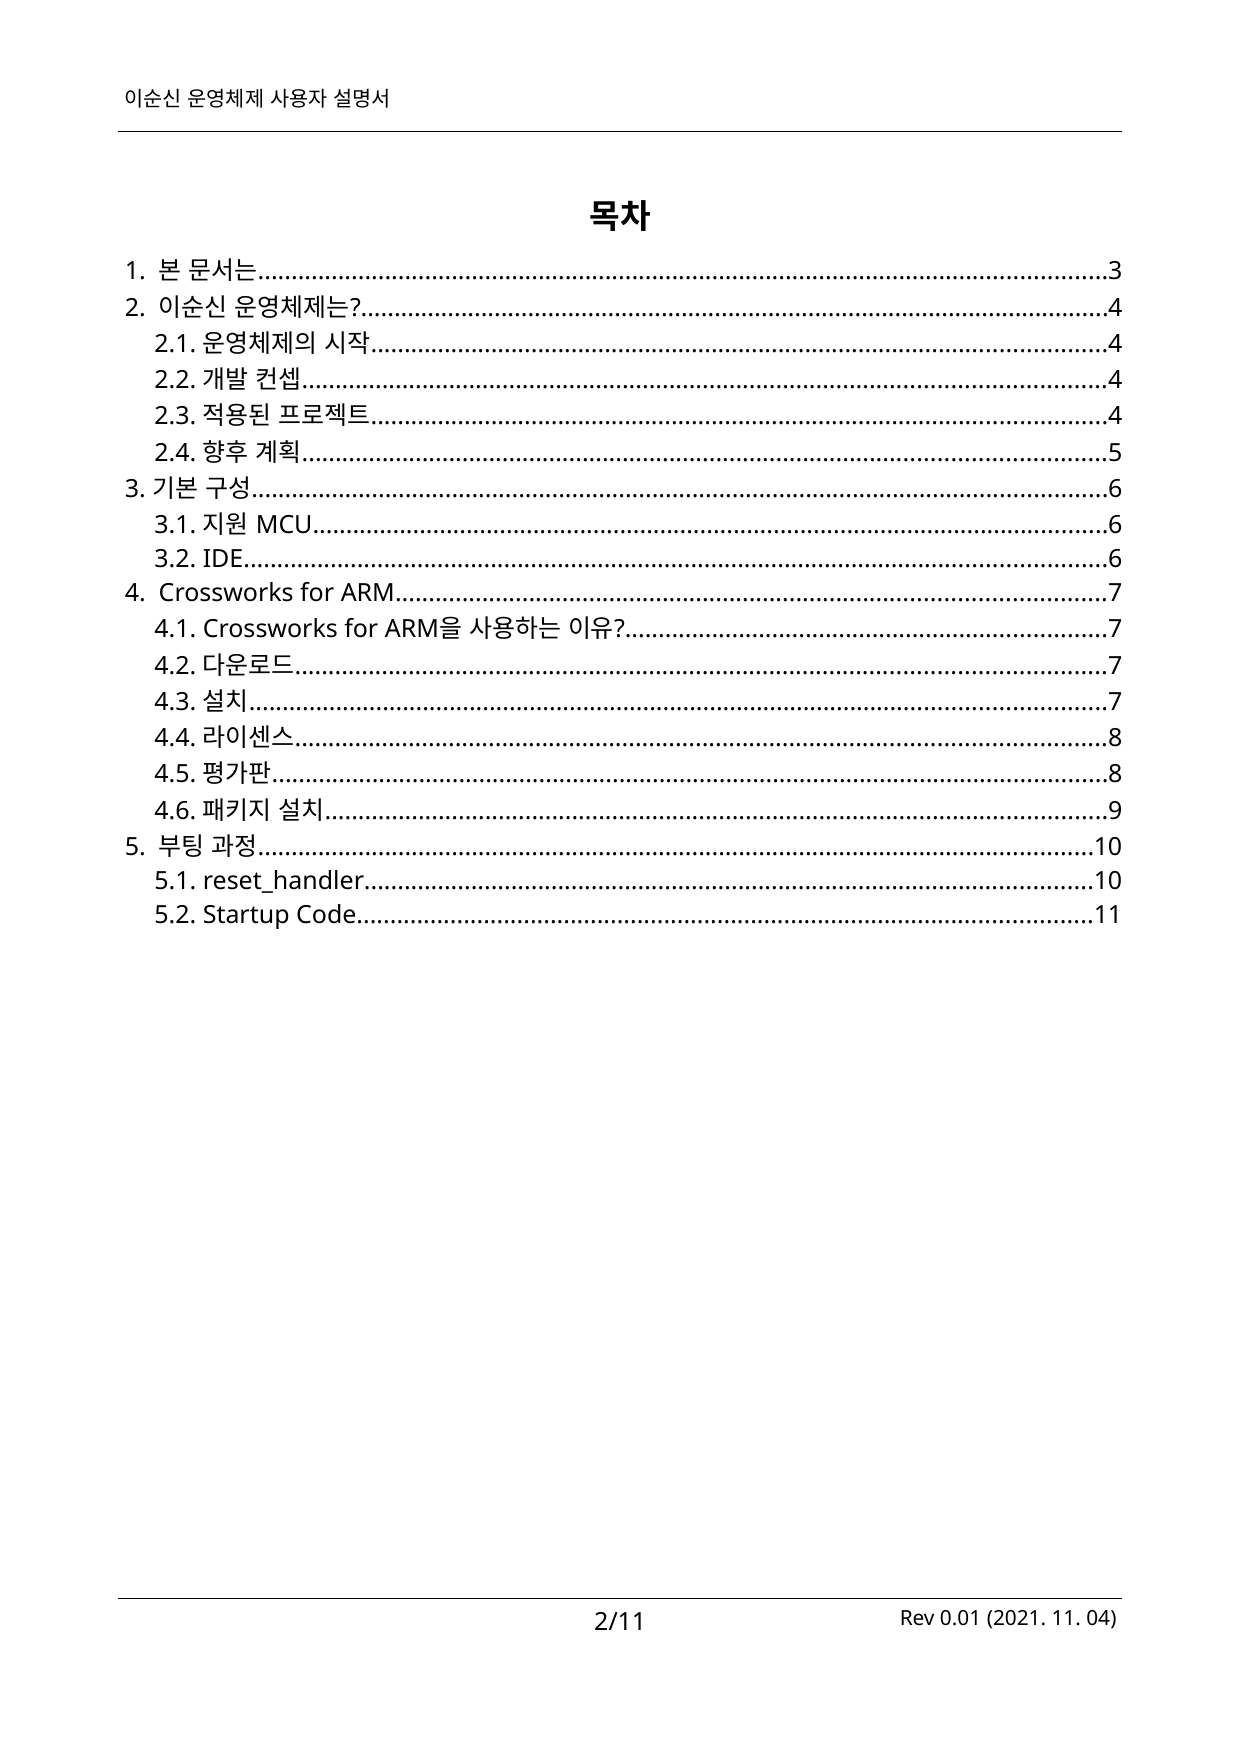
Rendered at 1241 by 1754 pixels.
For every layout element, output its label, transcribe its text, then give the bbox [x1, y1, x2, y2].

text 4.4. 라이센스 8 [148, 718, 1122, 754]
text 2.4. 향후 계획 5 [148, 432, 1122, 468]
text 2.1. 운영체제의 시작 4 [148, 323, 1122, 359]
text 5.1. reset_handler 10 [148, 863, 1122, 897]
text 2.3. 적용된 프로젝트 4 [148, 396, 1122, 432]
text 3.2. IDE 6 [148, 541, 1122, 575]
subtitle 목차 [118, 190, 1122, 238]
text 2.2. 개발 컨셉 4 [148, 359, 1122, 396]
text 3. 기본 구성 6 [118, 468, 1122, 504]
text 5. 부팅 과정 10 [118, 826, 1122, 863]
text 4.6. 패키지 설치 9 [148, 790, 1122, 826]
text 2. 이순신 운영체제는? 4 [118, 287, 1122, 323]
text 4.3. 설치 7 [148, 681, 1122, 718]
text 5.2. Startup Code 11 [148, 897, 1122, 931]
text 3.1. 지원 MCU 6 [148, 504, 1122, 541]
text 4.1. Crossworks for ARM을 사용하는 이유? 7 [148, 609, 1122, 645]
text 1. 본 문서는 3 [118, 251, 1122, 287]
text 4.5. 평가판 8 [148, 754, 1122, 790]
text 4. Crossworks for ARM 7 [118, 575, 1122, 609]
text 4.2. 다운로드 7 [148, 645, 1122, 681]
